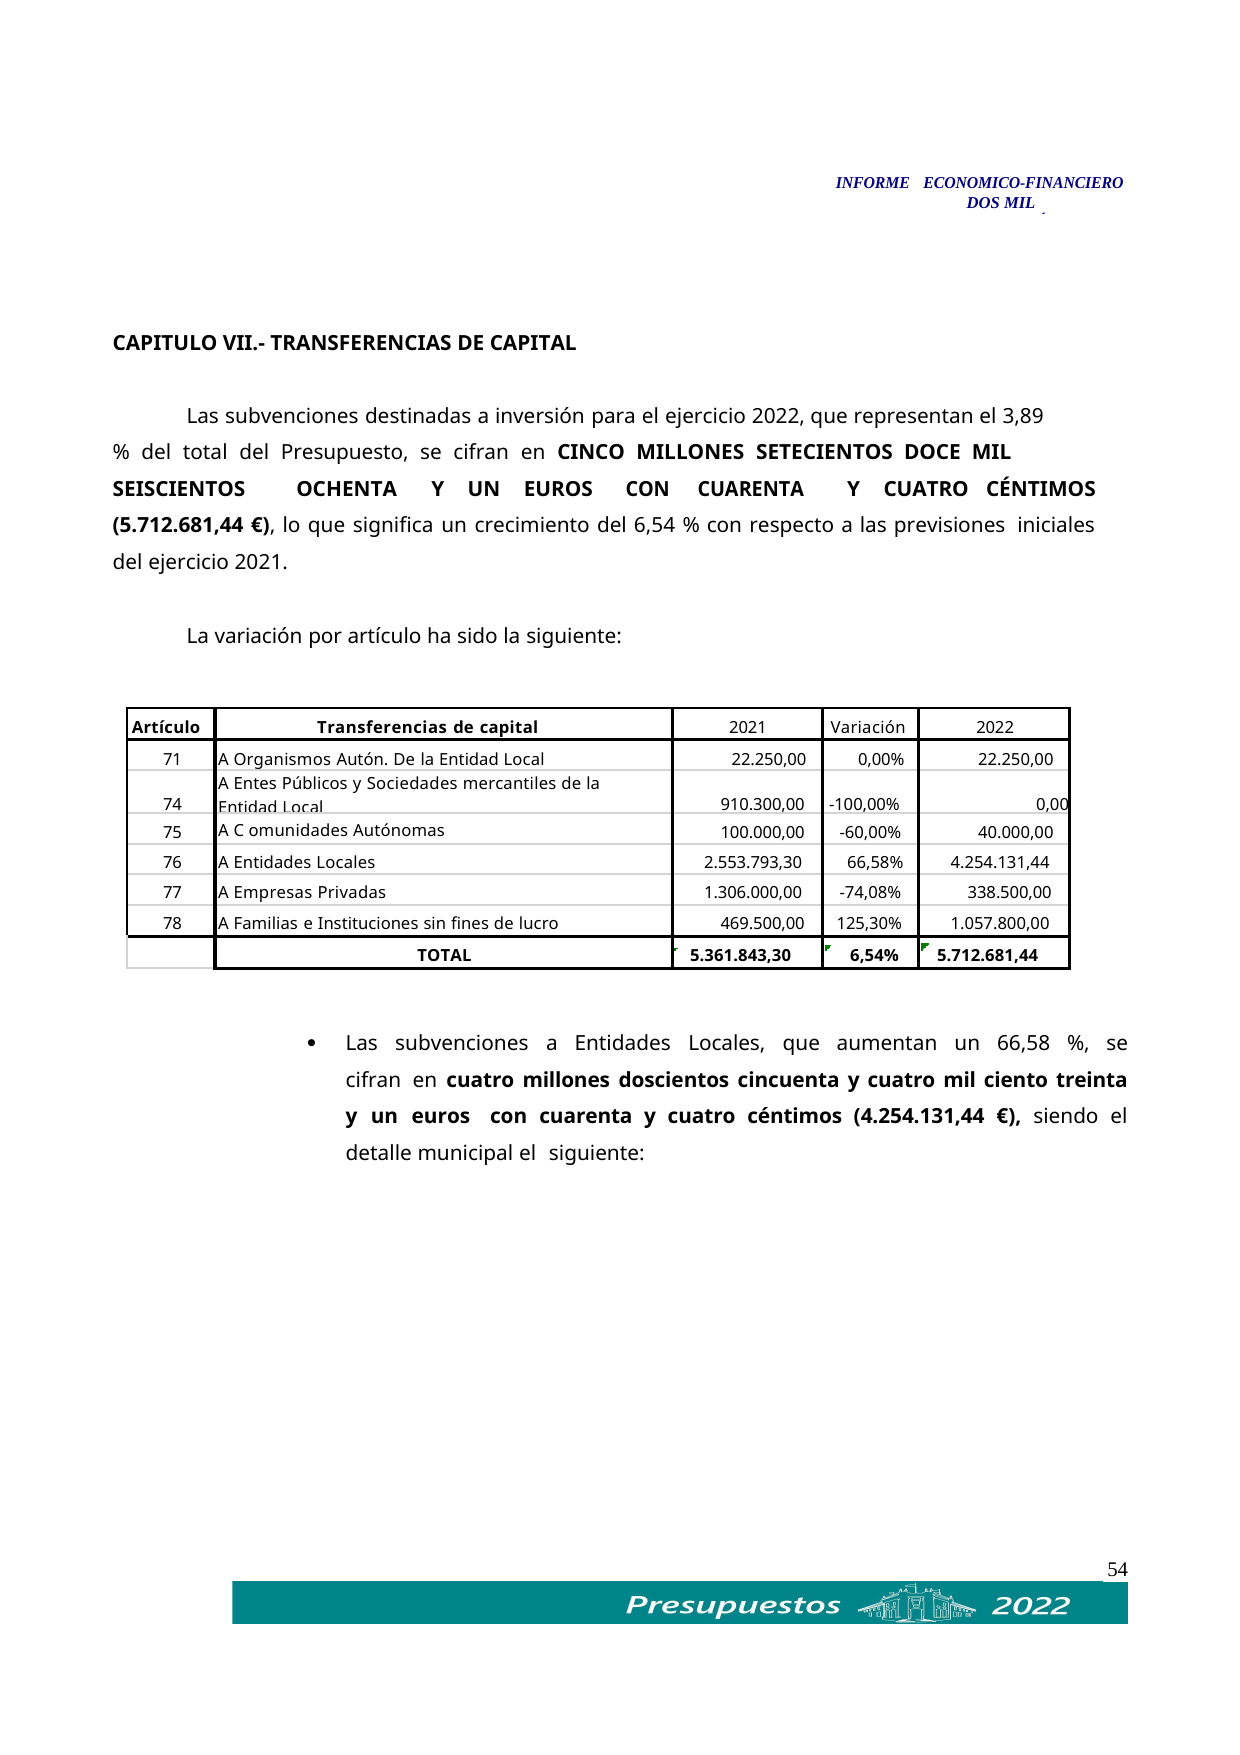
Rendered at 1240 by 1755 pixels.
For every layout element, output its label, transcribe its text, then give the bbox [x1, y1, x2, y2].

table_cell -60,00% [824, 814, 917, 842]
table_cell 338.500,00 [920, 875, 1068, 903]
table_cell [128, 938, 213, 967]
text Las subvenciones destinadas a inversión para el ejercicio 2022, que representan el 3,89 [186, 401, 1139, 429]
subtitle CAPITULO VII.- TRANSFERENCIAS DE CAPITAL [112, 328, 1139, 357]
text La variación por artículo ha sido la siguiente: [186, 621, 1139, 650]
table_cell 66,58% [824, 845, 917, 873]
text % del total del Presupuesto, se cifran en CINCO MILLONES SETECIENTOS DOCE MIL SEISCIENTOS OCHENTA Y UN EUROS CON CUARENTA Y CUATRO CÉNTIMOS [112, 437, 1127, 502]
table_cell -100,00% [824, 771, 917, 812]
table_header 2022 [920, 709, 1068, 738]
table_cell 0,00 [920, 771, 1068, 812]
table_cell 75 [128, 814, 213, 842]
table_cell A Empresas Privadas [217, 875, 671, 903]
table_cell A C omunidades Autónomas [217, 814, 671, 842]
table_cell 100.000,00 [674, 814, 821, 842]
text (5.712.681,44 €), lo que significa un crecimiento del 6,54 % con respecto a las previsiones iniciales del ejercicio 2021. [112, 511, 1127, 576]
table_cell 4.254.131,44 [920, 845, 1068, 873]
table_cell 2.553.793,30 [674, 845, 821, 873]
list Las subvenciones a Entidades Locales, que aumentan un 66,58 %, se cifran en cuatro millones doscientos cincuenta y cuatro mil ciento treinta y un euros con cuarenta y cuatro céntimos (4.254.131,44 €), siendo el detalle municipal el siguiente: [308, 1028, 1128, 1167]
table_cell 910.300,00 [674, 771, 821, 812]
table_cell 40.000,00 [920, 814, 1068, 842]
table_cell A Familias e Instituciones sin fines de lucro [217, 906, 671, 935]
table_cell 22.250,00 [920, 741, 1068, 769]
table_cell 469.500,00 [674, 906, 821, 935]
table_cell TOTAL [217, 938, 671, 967]
table_cell 6,54% [824, 938, 917, 967]
table_header 2021 [674, 709, 821, 738]
table_cell 125,30% [824, 906, 917, 935]
table_cell 71 [128, 741, 213, 769]
table_cell 78 [128, 906, 213, 935]
table_cell 1.306.000,00 [674, 875, 821, 903]
table_cell 77 [128, 875, 213, 903]
table_cell 5.712.681,44 [920, 938, 1068, 967]
table_cell 22.250,00 [674, 741, 821, 769]
table_cell A Entes Públicos y Sociedades mercantiles de la Entidad Local [217, 771, 671, 812]
table_header Transferencias de capital [217, 709, 671, 738]
table_cell 76 [128, 845, 213, 873]
table_cell -74,08% [824, 875, 917, 903]
table_cell A Entidades Locales [217, 845, 671, 873]
table_cell 1.057.800,00 [920, 906, 1068, 935]
table_header Artículo [128, 709, 213, 738]
table_cell 74 [128, 771, 213, 812]
table_cell 5.361.843,30 [674, 938, 821, 967]
table_cell 0,00% [824, 741, 917, 769]
table_header Variación [824, 709, 917, 738]
table_cell A Organismos Autón. De la Entidad Local [217, 741, 671, 769]
